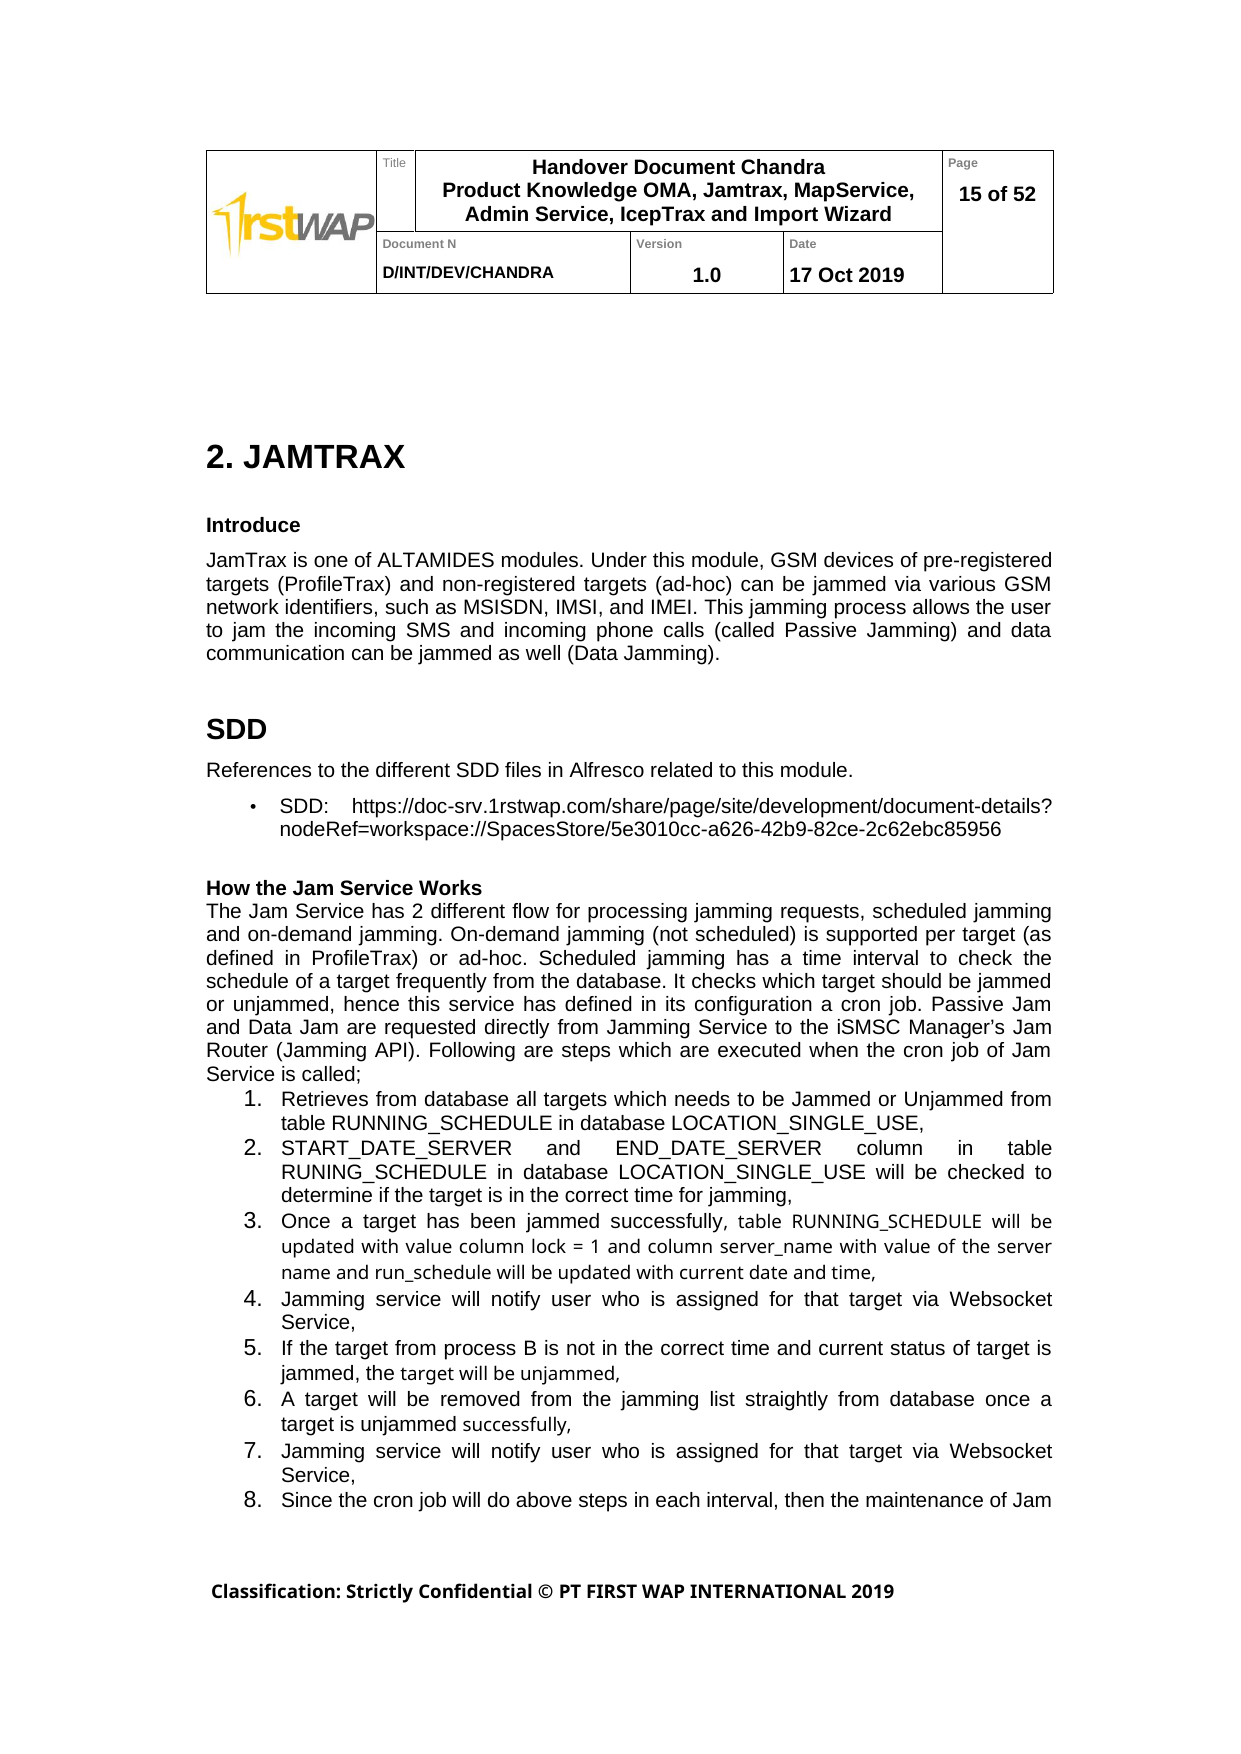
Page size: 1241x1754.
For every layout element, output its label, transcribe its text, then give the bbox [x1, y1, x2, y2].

text References to the different SDD files in Alfresco related to this module. [206, 758, 1053, 782]
list Jamming service will notify user who is assigned for that target via Websocket Service, [243, 1285, 1053, 1334]
text JamTrax is one of ALTAMIDES modules. Under this module, GSM devices of pre-registered targets (ProfileTrax) and non-registered targets (ad-hoc) can be jammed via various GSM network identifiers, such as MSISDN, IMSI, and IMEI. This jamming process allows the user to jam the incoming SMS and incoming phone calls (called Passive Jamming) and data communication can be jammed as well (Data Jamming). [206, 549, 1053, 665]
subtitle JAMTRAX [206, 438, 1053, 476]
subtitle Introduce [206, 513, 1053, 536]
subtitle SDD [206, 713, 1053, 746]
list If the target from process B is not in the correct time and current status of target is jammed, the target will be unjammed, [243, 1334, 1053, 1386]
picture [211, 191, 375, 259]
text How the Jam Service Works [206, 876, 1053, 900]
list Once a target has been jammed successfully, table RUNNING_SCHEDULE will be updated with value column lock = 1 and column server_name with value of the server name and run_schedule will be updated with current date and time, [243, 1207, 1053, 1285]
list Since the cron job will do above steps in each interval, then the maintenance of Jam [243, 1487, 1053, 1513]
list A target will be removed from the jamming list straightly from database once a target is unjammed successfully, [243, 1386, 1053, 1437]
text The Jam Service has 2 different flow for processing jamming requests, scheduled jamming and on-demand jamming. On-demand jamming (not scheduled) is supported per target (as defined in ProfileTrax) or ad-hoc. Scheduled jamming has a time interval to check the schedule of a target frequently from the database. It checks which target should be jammed or unjammed, hence this service has defined in its configuration a cron job. Passive Jam and Data Jam are requested directly from Jamming Service to the iSMSC Manager’s Jam Router (Jamming API). Following are steps which are executed when the cron job of Jam Service is called; [206, 900, 1053, 1086]
list Jamming service will notify user who is assigned for that target via Websocket Service, [243, 1437, 1053, 1487]
list Retrieves from database all targets which needs to be Jammed or Unjammed from table RUNNING_SCHEDULE in database LOCATION_SINGLE_USE, [243, 1086, 1053, 1135]
list START_DATE_SERVER and END_DATE_SERVER column in table RUNING_SCHEDULE in database LOCATION_SINGLE_USE will be checked to determine if the target is in the correct time for jamming, [243, 1135, 1053, 1207]
list SDD: https://doc-srv.1rstwap.com/share/page/site/development/document-details?nodeRef=workspace://SpacesStore/5e3010cc-a626-42b9-82ce-2c62ebc85956 [250, 794, 1053, 841]
